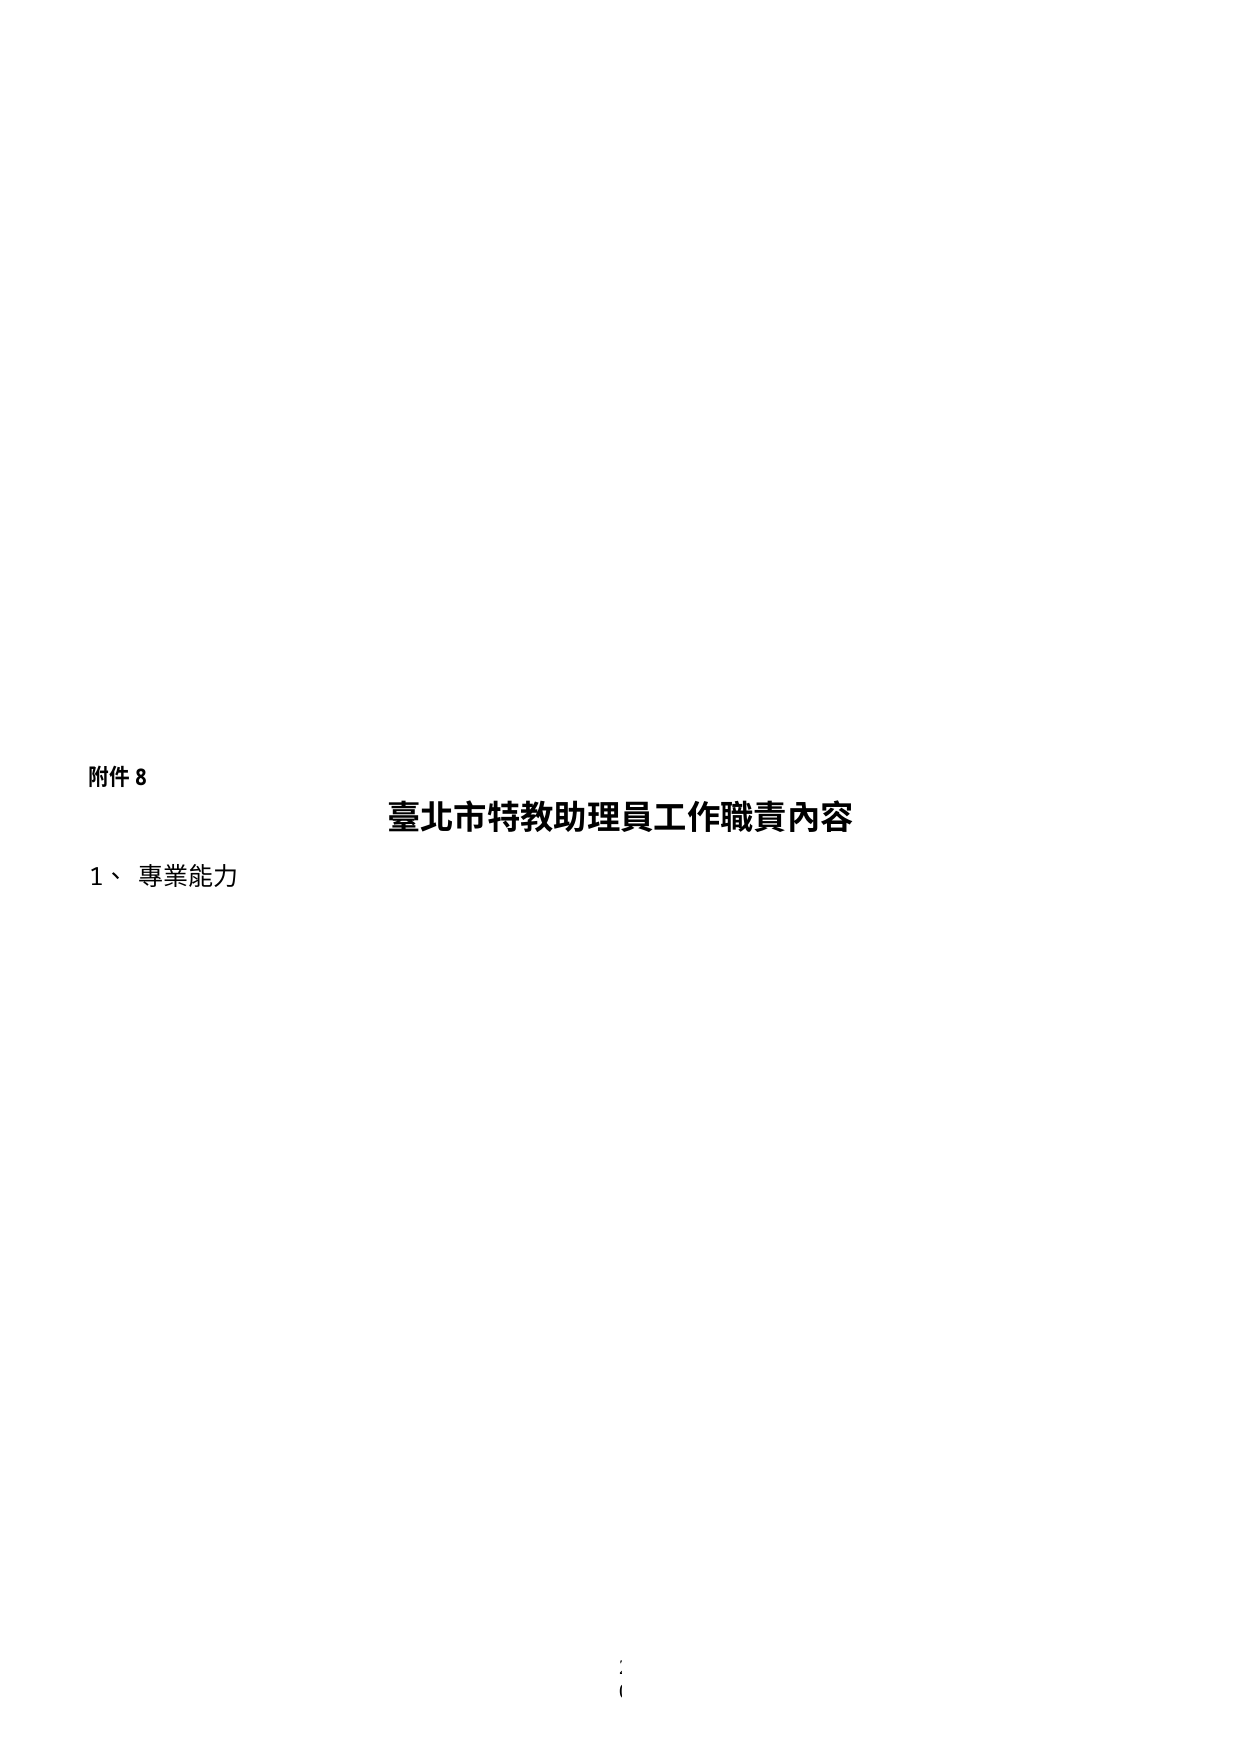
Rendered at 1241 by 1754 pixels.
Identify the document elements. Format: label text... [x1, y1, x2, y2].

text 附件8 [89, 734, 1152, 796]
text 臺北市特教助理員工作職責內容 [89, 796, 1152, 838]
list 專業能力 [89, 857, 1202, 893]
